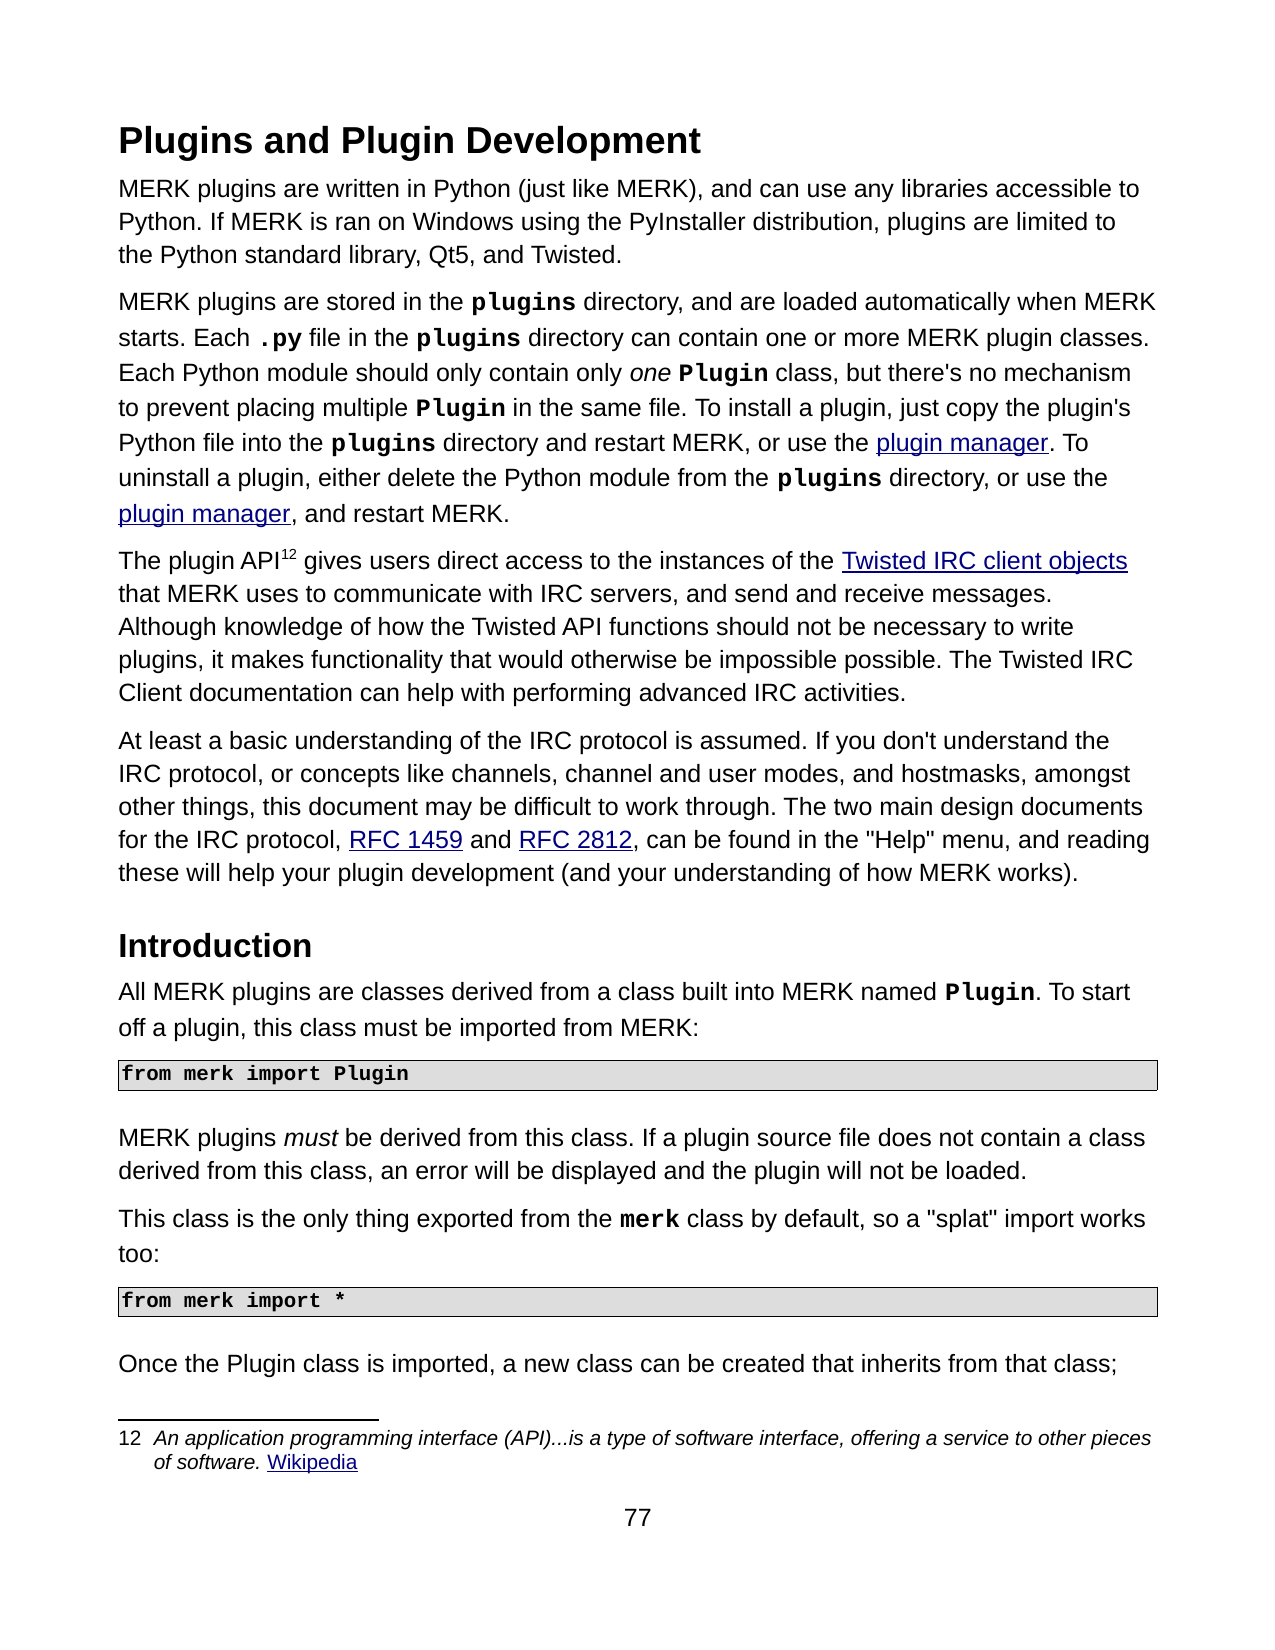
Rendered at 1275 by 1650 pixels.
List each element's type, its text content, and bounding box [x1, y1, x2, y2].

subtitle Plugins and Plugin Development [118, 118, 1157, 161]
text An application programming interface (API)...is a type of software interface, offering a service to other pieces of software. Wikipedia [118, 1426, 1157, 1474]
text At least a basic understanding of the IRC protocol is assumed. If you don't understand the IRC protocol, or concepts like channels, channel and user modes, and hostmasks, amongst other things, this document may be difficult to work through. The two main design documents for the IRC protocol, RFC 1459 and RFC 2812, can be found in the "Help" menu, and reading these will help your plugin development (and your understanding of how MERK works). [118, 726, 1157, 887]
table_header from merk import Plugin [119, 1061, 1157, 1090]
subtitle Introduction [118, 926, 1157, 965]
text MERK plugins are stored in the plugins directory, and are loaded automatically when MERK starts. Each .py file in the plugins directory can contain one or more MERK plugin classes. Each Python module should only contain only one Plugin class, but there's no mechanism to prevent placing multiple Plugin in the same file. To install a plugin, just copy the plugin's Python file into the plugins directory and restart MERK, or use the plugin manager. To uninstall a plugin, either delete the Python module from the plugins directory, or use the plugin manager, and restart MERK. [118, 287, 1157, 527]
text MERK plugins must be derived from this class. If a plugin source file does not contain a class derived from this class, an error will be displayed and the plugin will not be loaded. [118, 1091, 1157, 1185]
text All MERK plugins are classes derived from a class built into MERK named Plugin. To start off a plugin, this class must be imported from MERK: [118, 977, 1157, 1041]
text This class is the only thing exported from the merk class by default, so a "splat" import works too: [118, 1204, 1157, 1268]
table_header from merk import * [119, 1288, 1157, 1316]
text Once the Plugin class is imported, a new class can be created that inherits from that class; [118, 1317, 1157, 1378]
text MERK plugins are written in Python (just like MERK), and can use any libraries accessible to Python. If MERK is ran on Windows using the PyInstaller distribution, plugins are limited to the Python standard library, Qt5, and Twisted. [118, 174, 1157, 268]
text The plugin API gives users direct access to the instances of the Twisted IRC client objects that MERK uses to communicate with IRC servers, and send and receive messages. Although knowledge of how the Twisted API functions should not be necessary to write plugins, it makes functionality that would otherwise be impossible possible. The Twisted IRC Client documentation can help with performing advanced IRC activities. [118, 546, 1157, 707]
